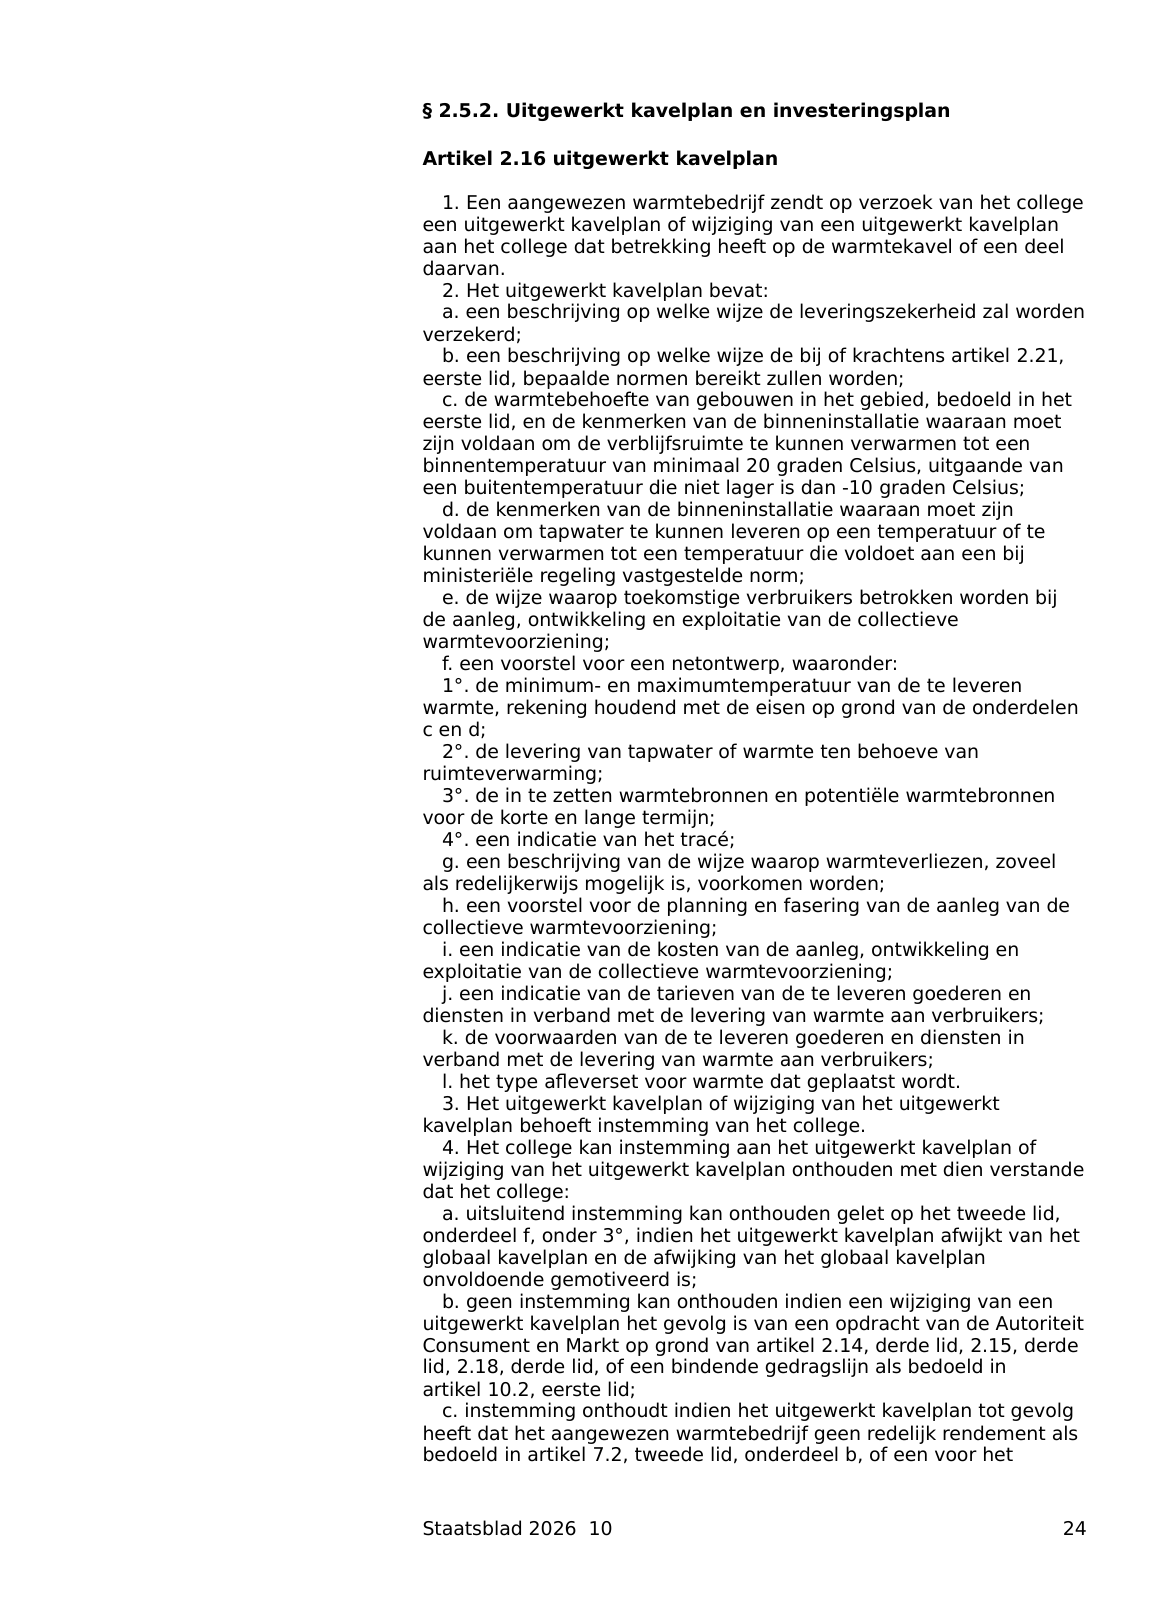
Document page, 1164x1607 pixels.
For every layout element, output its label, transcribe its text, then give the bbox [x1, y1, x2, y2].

text 3. Het uitgewerkt kavelplan of wijziging van het uitgewerkt kavelplan behoeft instemming van het college. [422, 1093, 1087, 1137]
subtitle Artikel 2.16 uitgewerkt kavelplan [422, 147, 1087, 169]
text 4°. een indicatie van het tracé; [422, 829, 1087, 851]
text 4. Het college kan instemming aan het uitgewerkt kavelplan of wijziging van het uitgewerkt kavelplan onthouden met dien verstande dat het college: [422, 1137, 1087, 1203]
text b. een beschrijving op welke wijze de bij of krachtens artikel 2.21, eerste lid, bepaalde normen bereikt zullen worden; [422, 345, 1087, 389]
text f. een voorstel voor een netontwerp, waaronder: [422, 653, 1087, 675]
text c. instemming onthoudt indien het uitgewerkt kavelplan tot gevolg heeft dat het aangewezen warmtebedrijf geen redelijk rendement als bedoeld in artikel 7.2, tweede lid, onderdeel b, of een voor het [422, 1400, 1087, 1466]
text 2. Het uitgewerkt kavelplan bevat: [422, 279, 1087, 301]
text e. de wijze waarop toekomstige verbruikers betrokken worden bij de aanleg, ontwikkeling en exploitatie van de collectieve warmtevoorziening; [422, 587, 1087, 653]
subtitle § 2.5.2. Uitgewerkt kavelplan en investeringsplan [422, 100, 1087, 122]
text a. uitsluitend instemming kan onthouden gelet op het tweede lid, onderdeel f, onder 3°, indien het uitgewerkt kavelplan afwijkt van het globaal kavelplan en de afwijking van het globaal kavelplan onvoldoende gemotiveerd is; [422, 1203, 1087, 1291]
text l. het type afleverset voor warmte dat geplaatst wordt. [422, 1071, 1087, 1093]
text b. geen instemming kan onthouden indien een wijziging van een uitgewerkt kavelplan het gevolg is van een opdracht van de Autoriteit Consument en Markt op grond van artikel 2.14, derde lid, 2.15, derde lid, 2.18, derde lid, of een bindende gedragslijn als bedoeld in artikel 10.2, eerste lid; [422, 1291, 1087, 1400]
text g. een beschrijving van de wijze waarop warmteverliezen, zoveel als redelijkerwijs mogelijk is, voorkomen worden; [422, 851, 1087, 895]
text a. een beschrijving op welke wijze de leveringszekerheid zal worden verzekerd; [422, 301, 1087, 345]
text j. een indicatie van de tarieven van de te leveren goederen en diensten in verband met de levering van warmte aan verbruikers; [422, 983, 1087, 1027]
text i. een indicatie van de kosten van de aanleg, ontwikkeling en exploitatie van de collectieve warmtevoorziening; [422, 939, 1087, 983]
text 1°. de minimum- en maximumtemperatuur van de te leveren warmte, rekening houdend met de eisen op grond van de onderdelen c en d; [422, 675, 1087, 741]
text 2°. de levering van tapwater of warmte ten behoeve van ruimteverwarming; [422, 741, 1087, 785]
text h. een voorstel voor de planning en fasering van de aanleg van de collectieve warmtevoorziening; [422, 895, 1087, 939]
text k. de voorwaarden van de te leveren goederen en diensten in verband met de levering van warmte aan verbruikers; [422, 1027, 1087, 1071]
text 3°. de in te zetten warmtebronnen en potentiële warmtebronnen voor de korte en lange termijn; [422, 785, 1087, 829]
text 1. Een aangewezen warmtebedrijf zendt op verzoek van het college een uitgewerkt kavelplan of wijziging van een uitgewerkt kavelplan aan het college dat betrekking heeft op de warmtekavel of een deel daarvan. [422, 192, 1087, 279]
text d. de kenmerken van de binneninstallatie waaraan moet zijn voldaan om tapwater te kunnen leveren op een temperatuur of te kunnen verwarmen tot een temperatuur die voldoet aan een bij ministeriële regeling vastgestelde norm; [422, 499, 1087, 587]
text c. de warmtebehoefte van gebouwen in het gebied, bedoeld in het eerste lid, en de kenmerken van de binneninstallatie waaraan moet zijn voldaan om de verblijfsruimte te kunnen verwarmen tot een binnentemperatuur van minimaal 20 graden Celsius, uitgaande van een buitentemperatuur die niet lager is dan -10 graden Celsius; [422, 389, 1087, 499]
